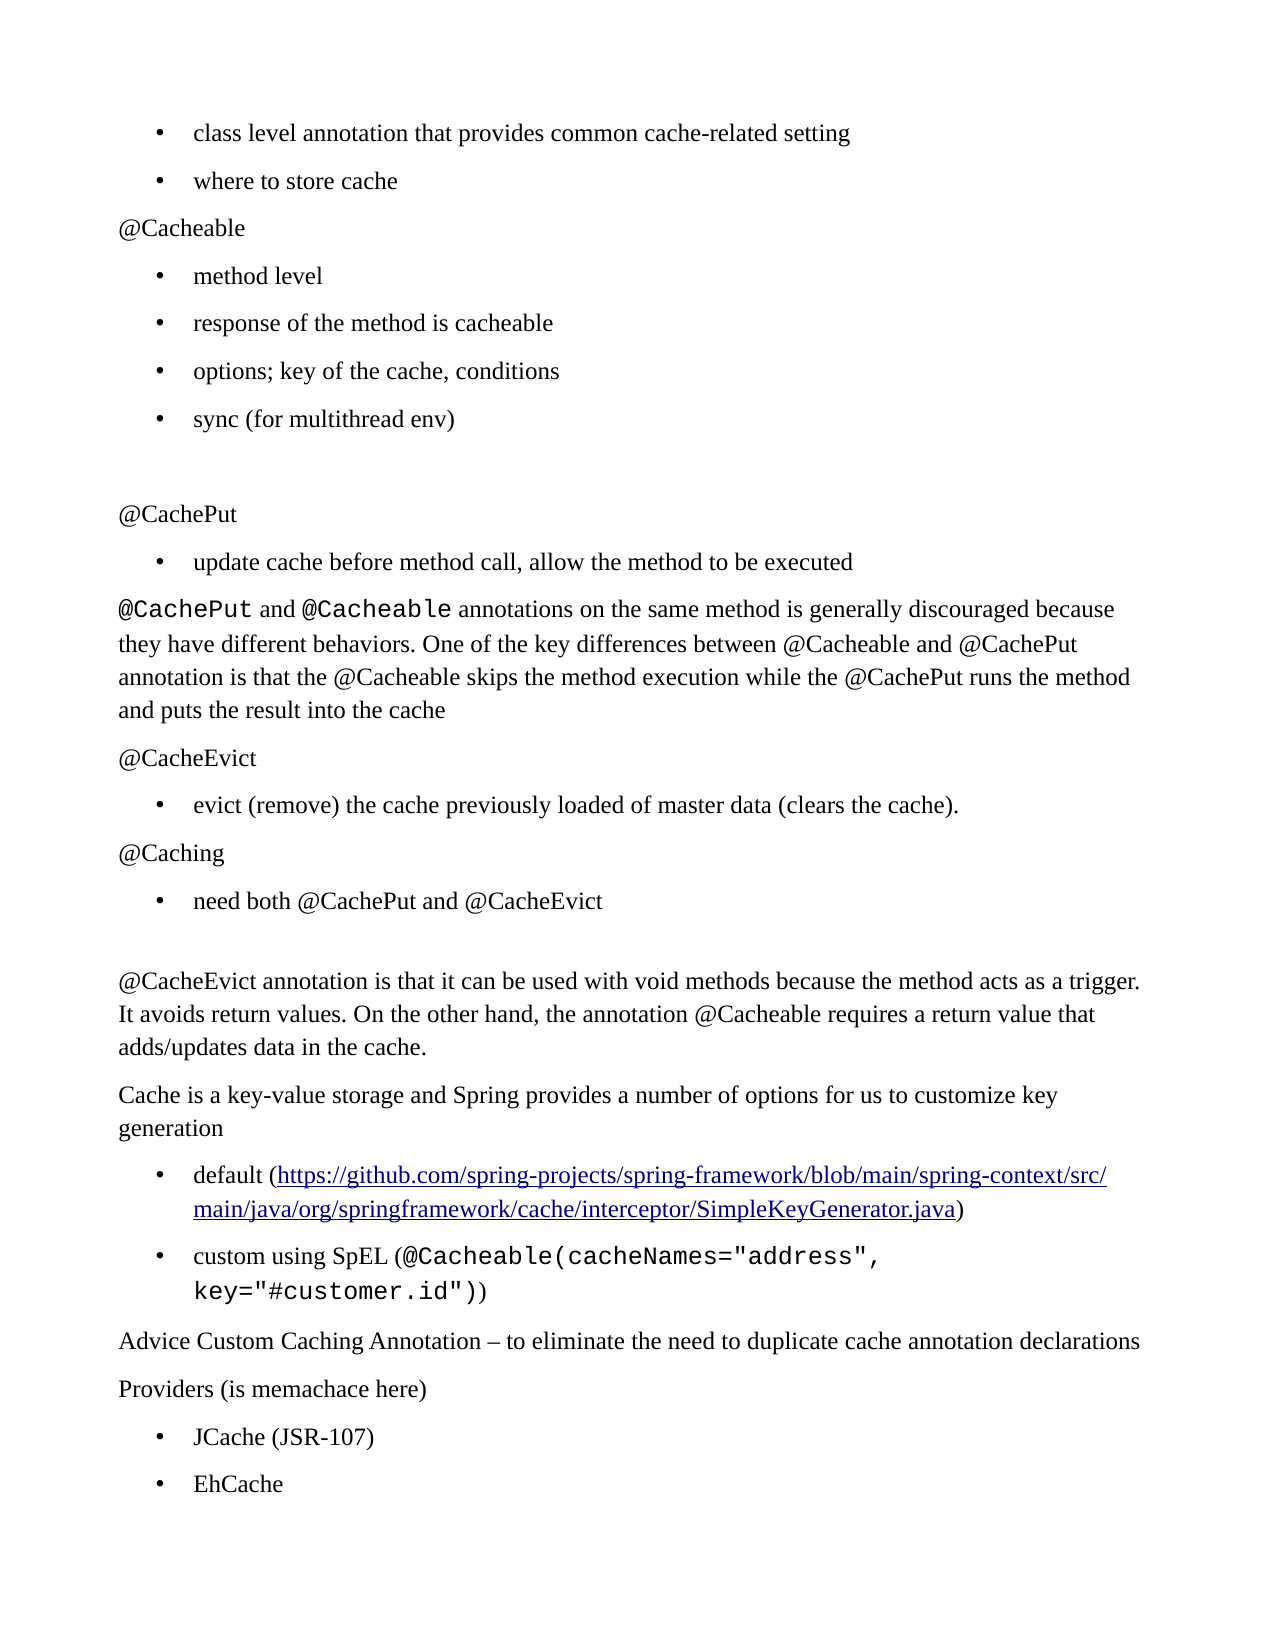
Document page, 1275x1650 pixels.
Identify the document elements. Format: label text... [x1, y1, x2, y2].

list default (https://github.com/spring-projects/spring-framework/blob/main/spring-context/src/main/java/org/springframework/cache/interceptor/SimpleKeyGenerator.java) [156, 1161, 1157, 1222]
list JCache (JSR-107) [156, 1422, 1157, 1450]
text Advice Custom Caching Annotation – to eliminate the need to duplicate cache annotation declarations [118, 1326, 1157, 1355]
text @CachePut [118, 499, 1157, 528]
text @Caching [118, 838, 1157, 867]
list evict (remove) the cache previously loaded of master data (clears the cache). [156, 791, 1157, 819]
list where to store cache [156, 166, 1157, 194]
list response of the method is cacheable [156, 308, 1157, 337]
list class level annotation that provides common cache-related setting [156, 118, 1157, 147]
text @CacheEvict annotation is that it can be used with void methods because the method acts as a trigger. It avoids return values. On the other hand, the annotation @Cacheable requires a return value that adds/updates data in the cache. [118, 933, 1157, 1061]
text Providers (is memachace here) [118, 1374, 1157, 1403]
text @Cacheable [118, 213, 1157, 242]
list sync (for multithread env) [156, 404, 1157, 432]
text @CacheEvict [118, 743, 1157, 772]
list options; key of the cache, conditions [156, 356, 1157, 385]
list update cache before method call, allow the method to be executed [156, 547, 1157, 575]
text @CachePut and @Cacheable annotations on the same method is generally discouraged because they have different behaviors. One of the key differences between @Cacheable and @CachePut annotation is that the @Cacheable skips the method execution while the @CachePut runs the method and puts the result into the cache [118, 594, 1157, 724]
list method level [156, 261, 1157, 290]
list custom using SpEL (@Cacheable(cacheNames="address", key="#customer.id")) [156, 1241, 1157, 1307]
text Cache is a key-value storage and Spring provides a number of options for us to customize key generation [118, 1080, 1157, 1142]
list EhCache [156, 1469, 1157, 1498]
list need both @CachePut and @CacheEvict [156, 886, 1157, 914]
